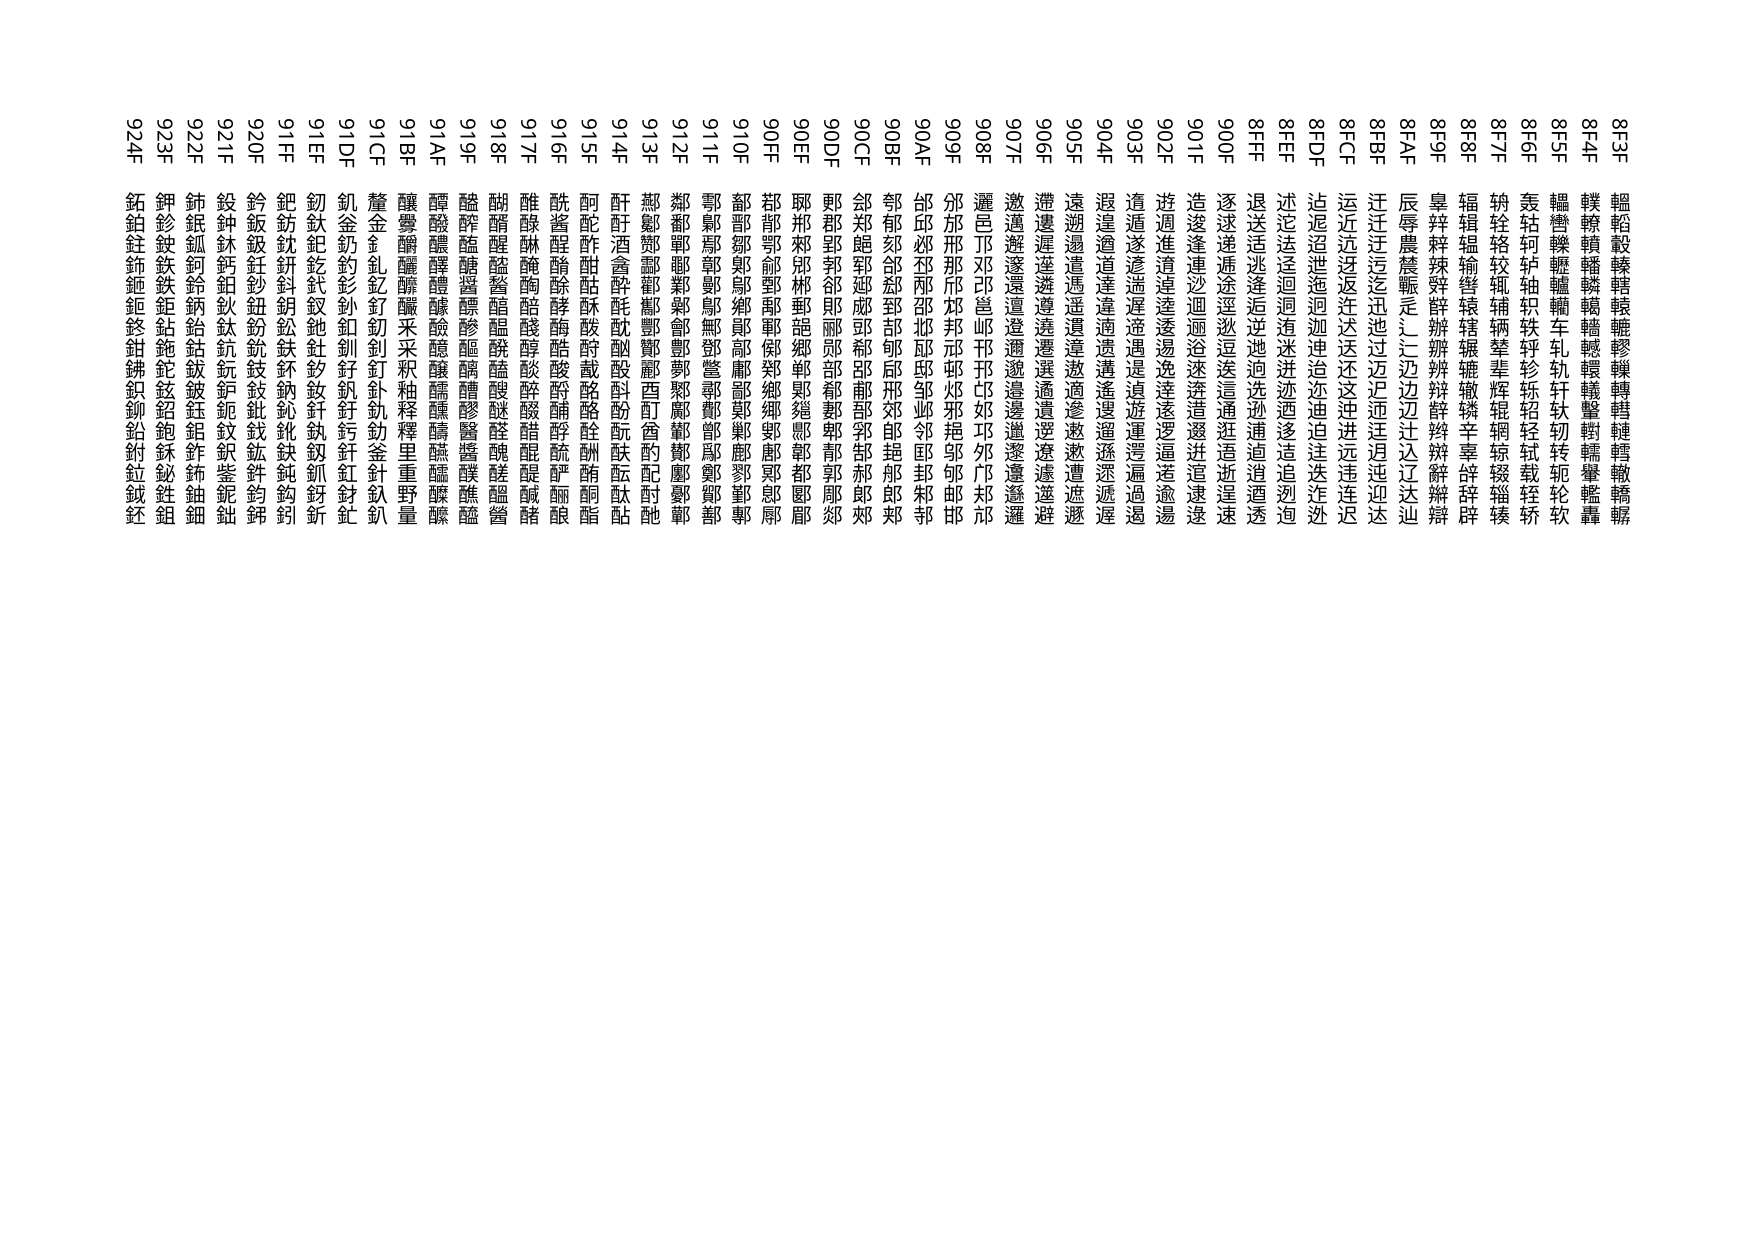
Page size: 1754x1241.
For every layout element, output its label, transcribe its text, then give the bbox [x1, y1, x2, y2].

text 912F 鄰鄱鄲鄳鄴鄵鄶鄷鄸鄹鄺鄻鄼鄽鄾鄿 [666, 118, 696, 1122]
text 919F 醠醡醢醣醤醥醦醧醨醩醪醫醬醭醮醯 [453, 118, 484, 1122]
text 91AF 醰醱醲醳醴醵醶醷醸醹醺醻醼醽醾醿 [423, 118, 453, 1122]
text 909F 邠邡邢那邤邥邦邧邨邩邪邫邬邭邮邯 [938, 118, 969, 1122]
text 8F6F 轰轱轲轳轴轵轶轷轸轹轺轻轼载轾轿 [1514, 118, 1545, 1122]
text 913F 酀酁酂酃酄酅酆酇酈酉酊酋酌配酎酏 [635, 118, 666, 1122]
text 907F 邀邁邂邃還邅邆邇邈邉邊邋邌邍邎邏 [999, 118, 1029, 1122]
text 90EF 郰郱郲郳郴郵郶郷郸郹郺郻郼都郾郿 [787, 118, 817, 1122]
text 905F 遠遡遢遣遤遥遦遧遨適遪遫遬遭遮遯 [1060, 118, 1090, 1122]
text 91CF 釐金釒釓釔釕釖釗釘釙釚釛釜針釞釟 [363, 118, 393, 1122]
text 910F 鄐鄑鄒鄓鄔鄕鄖鄗鄘鄙鄚鄛鄜鄝鄞鄟 [726, 118, 757, 1122]
text 8FAF 辰辱農辳辴辵辶辷辸边辺辻込辽达辿 [1393, 118, 1423, 1122]
text 8FBF 迀迁迂迃迄迅迆过迈迉迊迋迌迍迎迏 [1363, 118, 1393, 1122]
text 8F5F 轠轡轢轣轤轥车轧轨轩轪轫转轭轮软 [1545, 118, 1575, 1122]
text 8F8F 辐辑辒输辔辕辖辗辘辙辚辛辜辝辞辟 [1454, 118, 1484, 1122]
text 90DF 郠郡郢郣郤郥郦郧部郩郪郫郬郭郮郯 [817, 118, 848, 1122]
text 922F 鈰鈱鈲鈳鈴鈵鈶鈷鈸鈹鈺鈻鈼鈽鈾鈿 [181, 118, 211, 1122]
text 8FDF 迠迡迢迣迤迥迦迧迨迩迪迫迬迭迮迯 [1302, 118, 1333, 1122]
text 90AF 邰邱邲邳邴邵邶邷邸邹邺邻邼邽邾邿 [908, 118, 938, 1122]
text 902F 逰週進逳逴逵逶逷逸逹逺逻逼逽逾逿 [1151, 118, 1181, 1122]
text 8FEF 述迱迲迳迴迵迶迷迸迹迺迻迼追迾迿 [1272, 118, 1302, 1122]
text 903F 遀遁遂遃遄遅遆遇遈遉遊運遌遍過遏 [1120, 118, 1151, 1122]
text 8F7F 辀辁辂较辄辅辆辇辈辉辊辋辌辍辎辏 [1484, 118, 1514, 1122]
text 918F 醐醑醒醓醔醕醖醗醘醙醚醛醜醝醞醟 [484, 118, 514, 1122]
text 8F4F 轐轑轒轓轔轕轖轗轘轙轚轛轜轝轞轟 [1575, 118, 1605, 1122]
text 904F 遐遑遒道達違遖遗遘遙遚遛遜遝遞遟 [1090, 118, 1120, 1122]
text 908F 邐邑邒邓邔邕邖邗邘邙邚邛邜邝邞邟 [969, 118, 999, 1122]
text 8F9F 辠辡辢辣辤辥辦辧辨辩辪辫辬辭辮辯 [1423, 118, 1454, 1122]
text 91DF 釠釡釢釣釤釥釦釧釨釩釪釫釬釭釮釯 [332, 118, 363, 1122]
text 90CF 郐郑郒郓郔郕郖郗郘郙郚郛郜郝郞郟 [848, 118, 878, 1122]
text 911F 鄠鄡鄢鄣鄤鄥鄦鄧鄨鄩鄪鄫鄬鄭鄮鄯 [696, 118, 726, 1122]
text 915F 酠酡酢酣酤酥酦酧酨酩酪酫酬酭酮酯 [575, 118, 605, 1122]
text 901F 造逡逢連逤逥逦逧逨逩逪逫逬逭逮逯 [1181, 118, 1211, 1122]
text 923F 鉀鉁鉂鉃鉄鉅鉆鉇鉈鉉鉊鉋鉌鉍鉎鉏 [150, 118, 181, 1122]
text 8FFF 退送适逃逄逅逆逇逈选逊逋逌逍逎透 [1242, 118, 1272, 1122]
text 8F3F 轀轁轂轃轄轅轆轇轈轉轊轋轌轍轎轏 [1605, 118, 1636, 1122]
text 91FF 鈀鈁鈂鈃鈄鈅鈆鈇鈈鈉鈊鈋鈌鈍鈎鈏 [272, 118, 302, 1122]
text 900F 逐逑递逓途逕逖逗逘這通逛逜逝逞速 [1211, 118, 1242, 1122]
text 90BF 郀郁郂郃郄郅郆郇郈郉郊郋郌郍郎郏 [878, 118, 908, 1122]
text 924F 鉐鉑鉒鉓鉔鉕鉖鉗鉘鉙鉚鉛鉜鉝鉞鉟 [120, 118, 150, 1122]
text 8FCF 运近迒迓返迕迖迗还这迚进远违连迟 [1333, 118, 1363, 1122]
text 921F 鈠鈡鈢鈣鈤鈥鈦鈧鈨鈩鈪鈫鈬鈭鈮鈯 [211, 118, 241, 1122]
text 917F 醀醁醂醃醄醅醆醇醈醉醊醋醌醍醎醏 [514, 118, 544, 1122]
text 920F 鈐鈑鈒鈓鈔鈕鈖鈗鈘鈙鈚鈛鈜鈝鈞鈟 [241, 118, 272, 1122]
text 91EF 釰釱釲釳釴釵釶釷釸釹釺釻釼釽釾釿 [302, 118, 332, 1122]
text 90FF 鄀鄁鄂鄃鄄鄅鄆鄇鄈鄉鄊鄋鄌鄍鄎鄏 [757, 118, 787, 1122]
text 914F 酐酑酒酓酔酕酖酗酘酙酚酛酜酝酞酟 [605, 118, 635, 1122]
text 916F 酰酱酲酳酴酵酶酷酸酹酺酻酼酽酾酿 [544, 118, 575, 1122]
text 91BF 釀釁釂釃釄釅釆采釈釉释釋里重野量 [393, 118, 423, 1122]
text 906F 遰遱遲遳遴遵遶遷選遹遺遻遼遽遾避 [1029, 118, 1060, 1122]
